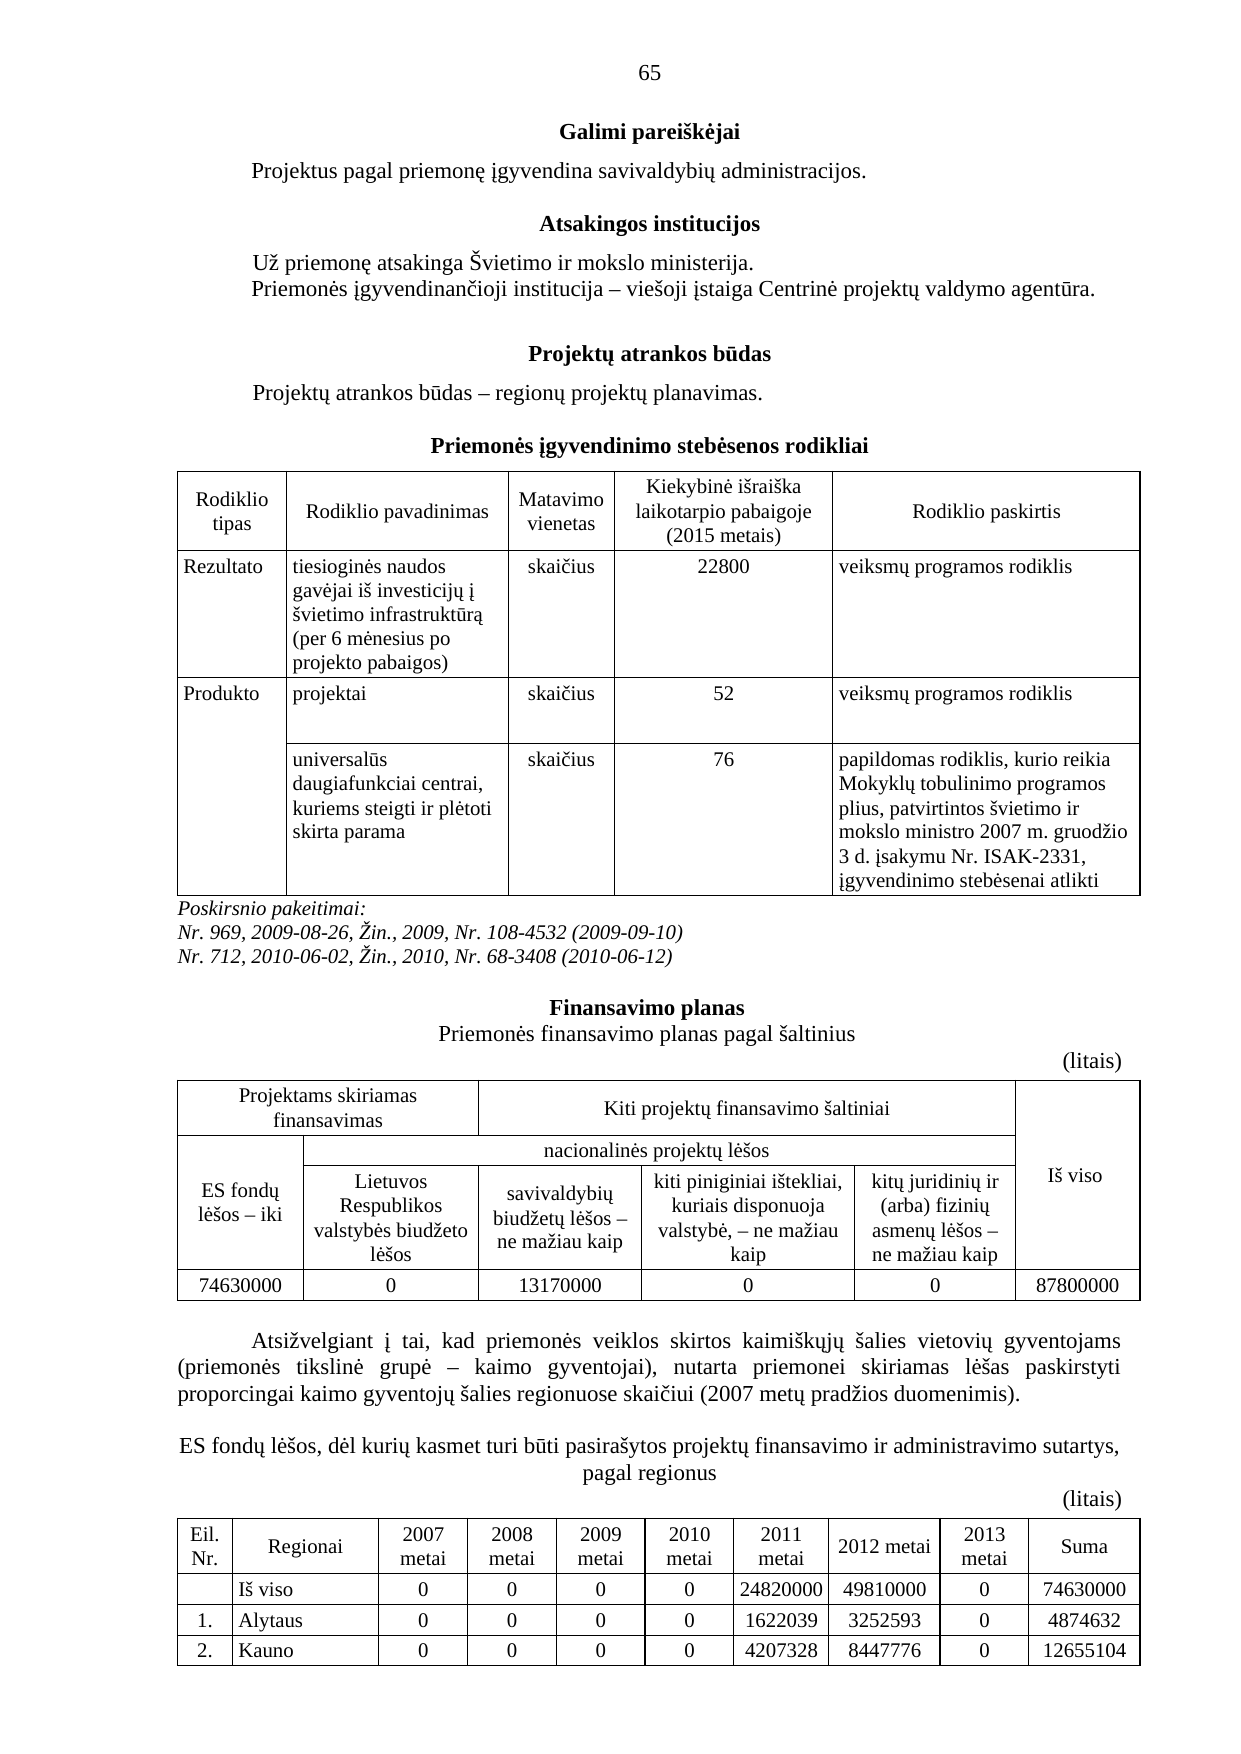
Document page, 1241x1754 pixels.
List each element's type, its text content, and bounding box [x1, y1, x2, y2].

table_cell 76 [615, 744, 832, 894]
table_cell papildomas rodiklis, kurio reikia Mokyklų tobulinimo programos plius, patvirtintos švietimo ir mokslo ministro 2007 m. gruodžio 3 d. įsakymu Nr. ISAK-2331, įgyvendinimo stebėsenai atlikti [833, 744, 1139, 894]
table_cell 4207328 [734, 1636, 828, 1665]
table_header 2011 metai [734, 1519, 828, 1573]
table_cell Rezultato [178, 551, 286, 677]
table_cell skaičius [509, 678, 614, 743]
text (litais) [177, 1485, 1122, 1511]
table_cell 12655104 [1029, 1636, 1139, 1665]
table_cell 0 [379, 1636, 467, 1665]
table_cell 0 [941, 1605, 1028, 1634]
table_cell 74630000 [178, 1270, 303, 1299]
table_cell nacionalinės projektų lėšos [304, 1136, 1015, 1165]
text Finansavimo planas [177, 994, 1122, 1021]
table_header Regionai [233, 1519, 378, 1573]
table_cell 2. [178, 1636, 232, 1665]
text Projektų atrankos būdas [177, 340, 1122, 366]
table_cell 74630000 [1029, 1574, 1139, 1603]
table_cell 8447776 [829, 1636, 939, 1665]
table_cell kiti piniginiai ištekliai, kuriais disponuoja valstybė, – ne mažiau kaip [642, 1166, 854, 1268]
table_header Eil. Nr. [178, 1519, 232, 1573]
table_header 2010 metai [646, 1519, 733, 1573]
table_cell 3252593 [829, 1605, 939, 1634]
table_cell 13170000 [479, 1270, 641, 1299]
table_cell kitų juridinių ir (arba) fizinių asmenų lėšos – ne mažiau kaip [855, 1166, 1015, 1268]
table_cell 24820000 [734, 1574, 828, 1603]
table_header 2013 metai [941, 1519, 1028, 1573]
table_cell veiksmų programos rodiklis [833, 678, 1139, 743]
text ES fondų lėšos, dėl kurių kasmet turi būti pasirašytos projektų finansavimo ir administravimo sutartys, pagal regionus [177, 1432, 1122, 1485]
table_cell Iš viso [233, 1574, 378, 1603]
table_cell 1. [178, 1605, 232, 1634]
text Projektus pagal priemonę įgyvendina savivaldybių administracijos. [177, 157, 1122, 183]
text Už priemonę atsakinga Švietimo ir mokslo ministerija. [177, 248, 1122, 275]
table_cell 0 [557, 1605, 644, 1634]
table_header 2009 metai [557, 1519, 644, 1573]
text (litais) [177, 1047, 1122, 1073]
table_cell 0 [646, 1636, 733, 1665]
table_cell 0 [379, 1605, 467, 1634]
table_header Projektams skiriamas finansavimas [178, 1081, 478, 1134]
table_cell 0 [557, 1636, 644, 1665]
table_cell 87800000 [1016, 1270, 1139, 1299]
table_cell 0 [379, 1574, 467, 1603]
table_header Suma [1029, 1519, 1139, 1573]
text Nr. 969, 2009-08-26, Žin., 2009, Nr. 108-4532 (2009-09-10) [177, 920, 1122, 944]
table_cell 22800 [615, 551, 832, 677]
table_cell ES fondų lėšos – iki [178, 1136, 303, 1268]
table_header 2007 metai [379, 1519, 467, 1573]
table_cell 0 [855, 1270, 1015, 1299]
table_header 2012 metai [829, 1519, 939, 1573]
table_cell 0 [642, 1270, 854, 1299]
text Galimi pareiškėjai [177, 118, 1122, 144]
table_cell Alytaus [233, 1605, 378, 1634]
table_cell [178, 1574, 232, 1603]
table_cell 0 [941, 1636, 1028, 1665]
table_cell 0 [468, 1574, 556, 1603]
text Poskirsnio pakeitimai: [177, 896, 1122, 920]
table_cell projektai [287, 678, 508, 743]
table_header Rodiklio paskirtis [833, 472, 1139, 549]
table_header 2008 metai [468, 1519, 556, 1573]
table_header Iš viso [1016, 1081, 1139, 1268]
text Atsakingos institucijos [177, 210, 1122, 236]
table_cell Produkto [178, 678, 286, 894]
table_cell Lietuvos Respublikos valstybės biudžeto lėšos [304, 1166, 478, 1268]
table_cell 0 [557, 1574, 644, 1603]
text Priemonės įgyvendinimo stebėsenos rodikliai [177, 432, 1122, 458]
table_cell tiesioginės naudos gavėjai iš investicijų į švietimo infrastruktūrą (per 6 mėnesius po projekto pabaigos) [287, 551, 508, 677]
text Projektų atrankos būdas – regionų projektų planavimas. [177, 379, 1122, 405]
table_cell 0 [304, 1270, 478, 1299]
table_cell universalūs daugiafunkciai centrai, kuriems steigti ir plėtoti skirta parama [287, 744, 508, 894]
table_cell 0 [468, 1636, 556, 1665]
table_cell 49810000 [829, 1574, 939, 1603]
text Priemonės finansavimo planas pagal šaltinius [177, 1021, 1122, 1047]
table_cell 4874632 [1029, 1605, 1139, 1634]
table_cell 52 [615, 678, 832, 743]
table_header Rodiklio tipas [178, 472, 286, 549]
table_cell skaičius [509, 551, 614, 677]
table_header Rodiklio pavadinimas [287, 472, 508, 549]
table_cell skaičius [509, 744, 614, 894]
table_cell 0 [941, 1574, 1028, 1603]
table_cell 0 [646, 1574, 733, 1603]
table_cell 0 [468, 1605, 556, 1634]
table_header Kiekybinė išraiška laikotarpio pabaigoje (2015 metais) [615, 472, 832, 549]
table_cell 0 [646, 1605, 733, 1634]
table_header Matavimo vienetas [509, 472, 614, 549]
text Priemonės įgyvendinančioji institucija – viešoji įstaiga Centrinė projektų valdymo agentūra. [177, 275, 1122, 301]
table_cell savivaldybių biudžetų lėšos – ne mažiau kaip [479, 1166, 641, 1268]
text Atsižvelgiant į tai, kad priemonės veiklos skirtos kaimiškųjų šalies vietovių gyventojams (priemonės tikslinė grupė – kaimo gyventojai), nutarta priemonei skiriamas lėšas paskirstyti proporcingai kaimo gyventojų šalies regionuose skaičiui (2007 metų pradžios duomenimis). [177, 1327, 1122, 1406]
text Nr. 712, 2010-06-02, Žin., 2010, Nr. 68-3408 (2010-06-12) [177, 944, 1122, 968]
table_cell veiksmų programos rodiklis [833, 551, 1139, 677]
table_cell Kauno [233, 1636, 378, 1665]
table_cell 1622039 [734, 1605, 828, 1634]
table_header Kiti projektų finansavimo šaltiniai [479, 1081, 1015, 1134]
